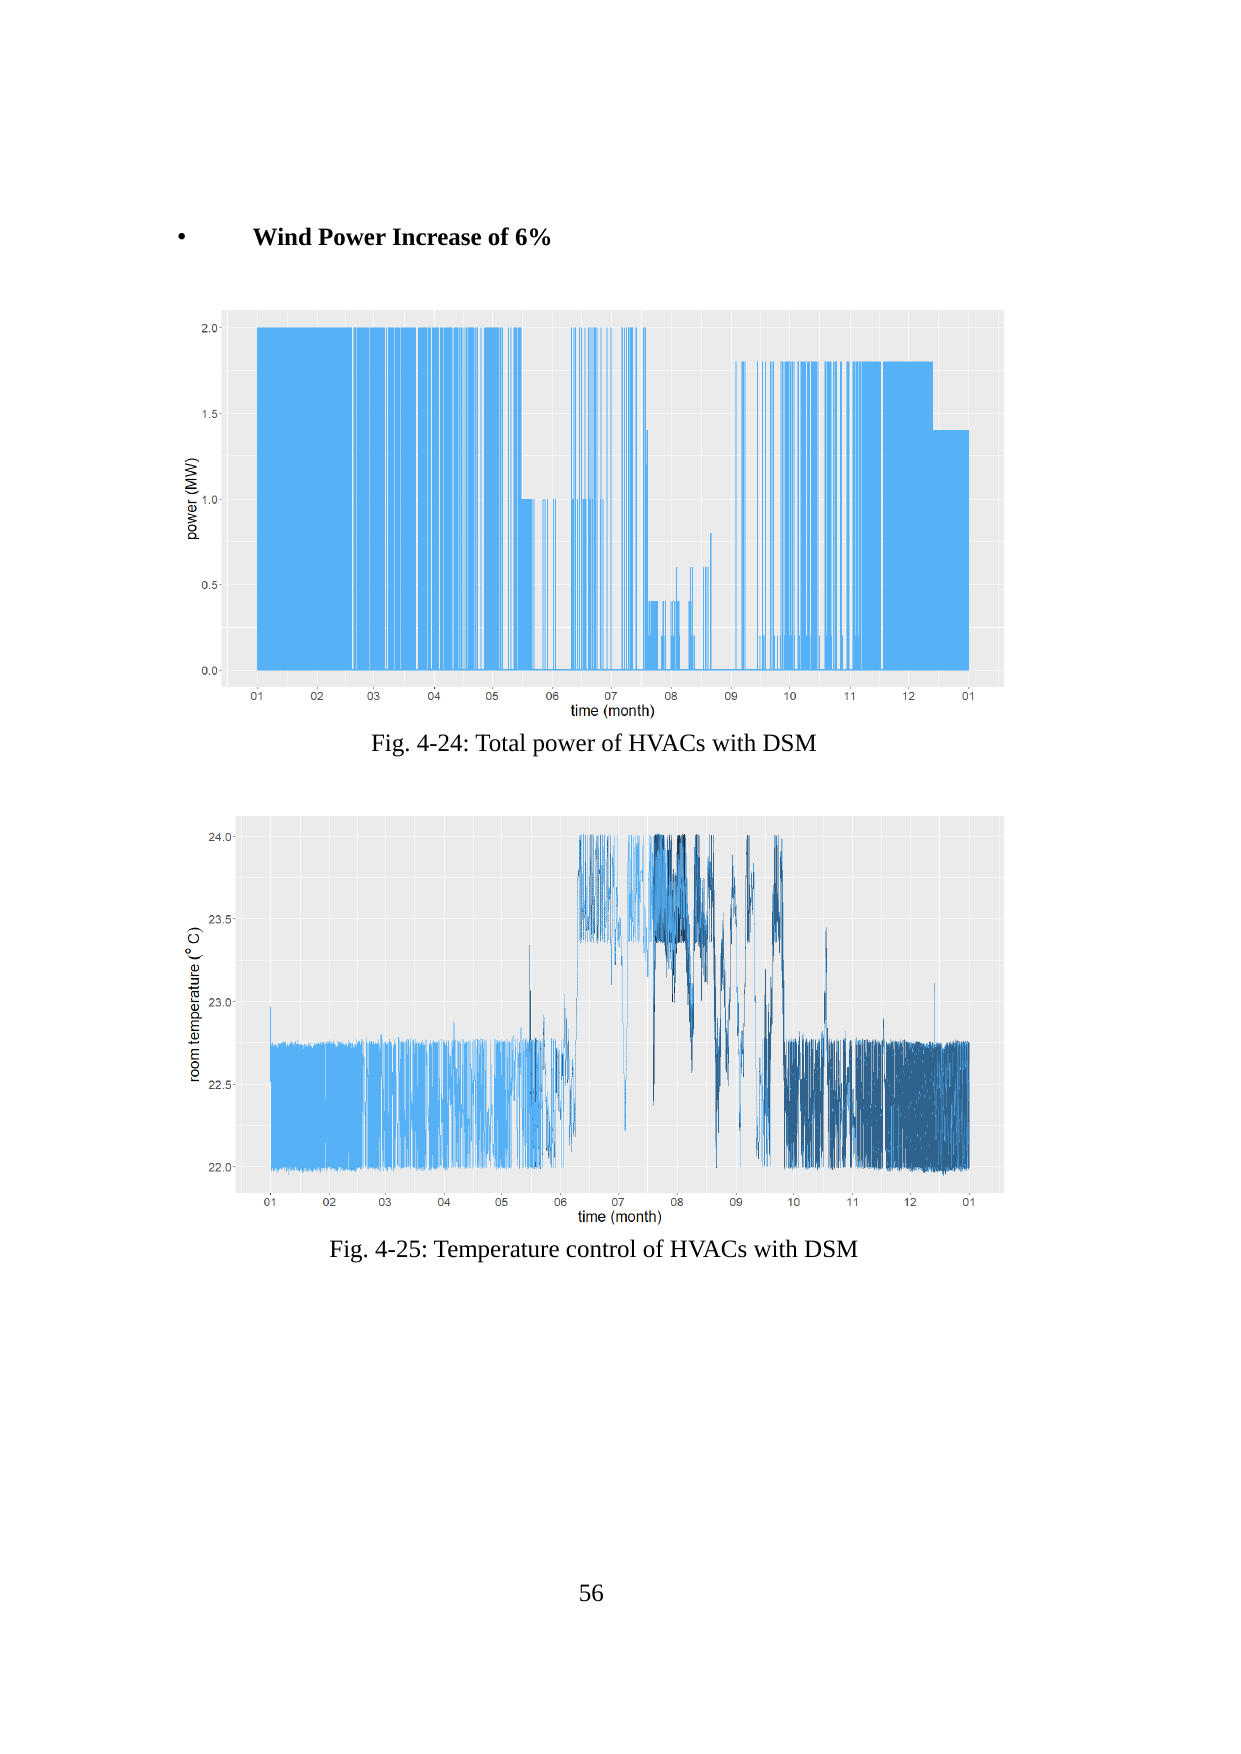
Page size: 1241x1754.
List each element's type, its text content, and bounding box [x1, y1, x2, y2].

text Fig. 4-24: Total power of HVACs with DSM [177, 721, 1010, 757]
picture [180, 813, 1008, 1227]
list Wind Power Increase of 6% [177, 222, 1004, 250]
picture [180, 306, 1008, 721]
text Fig. 4-25: Temperature control of HVACs with DSM [177, 1227, 1010, 1263]
